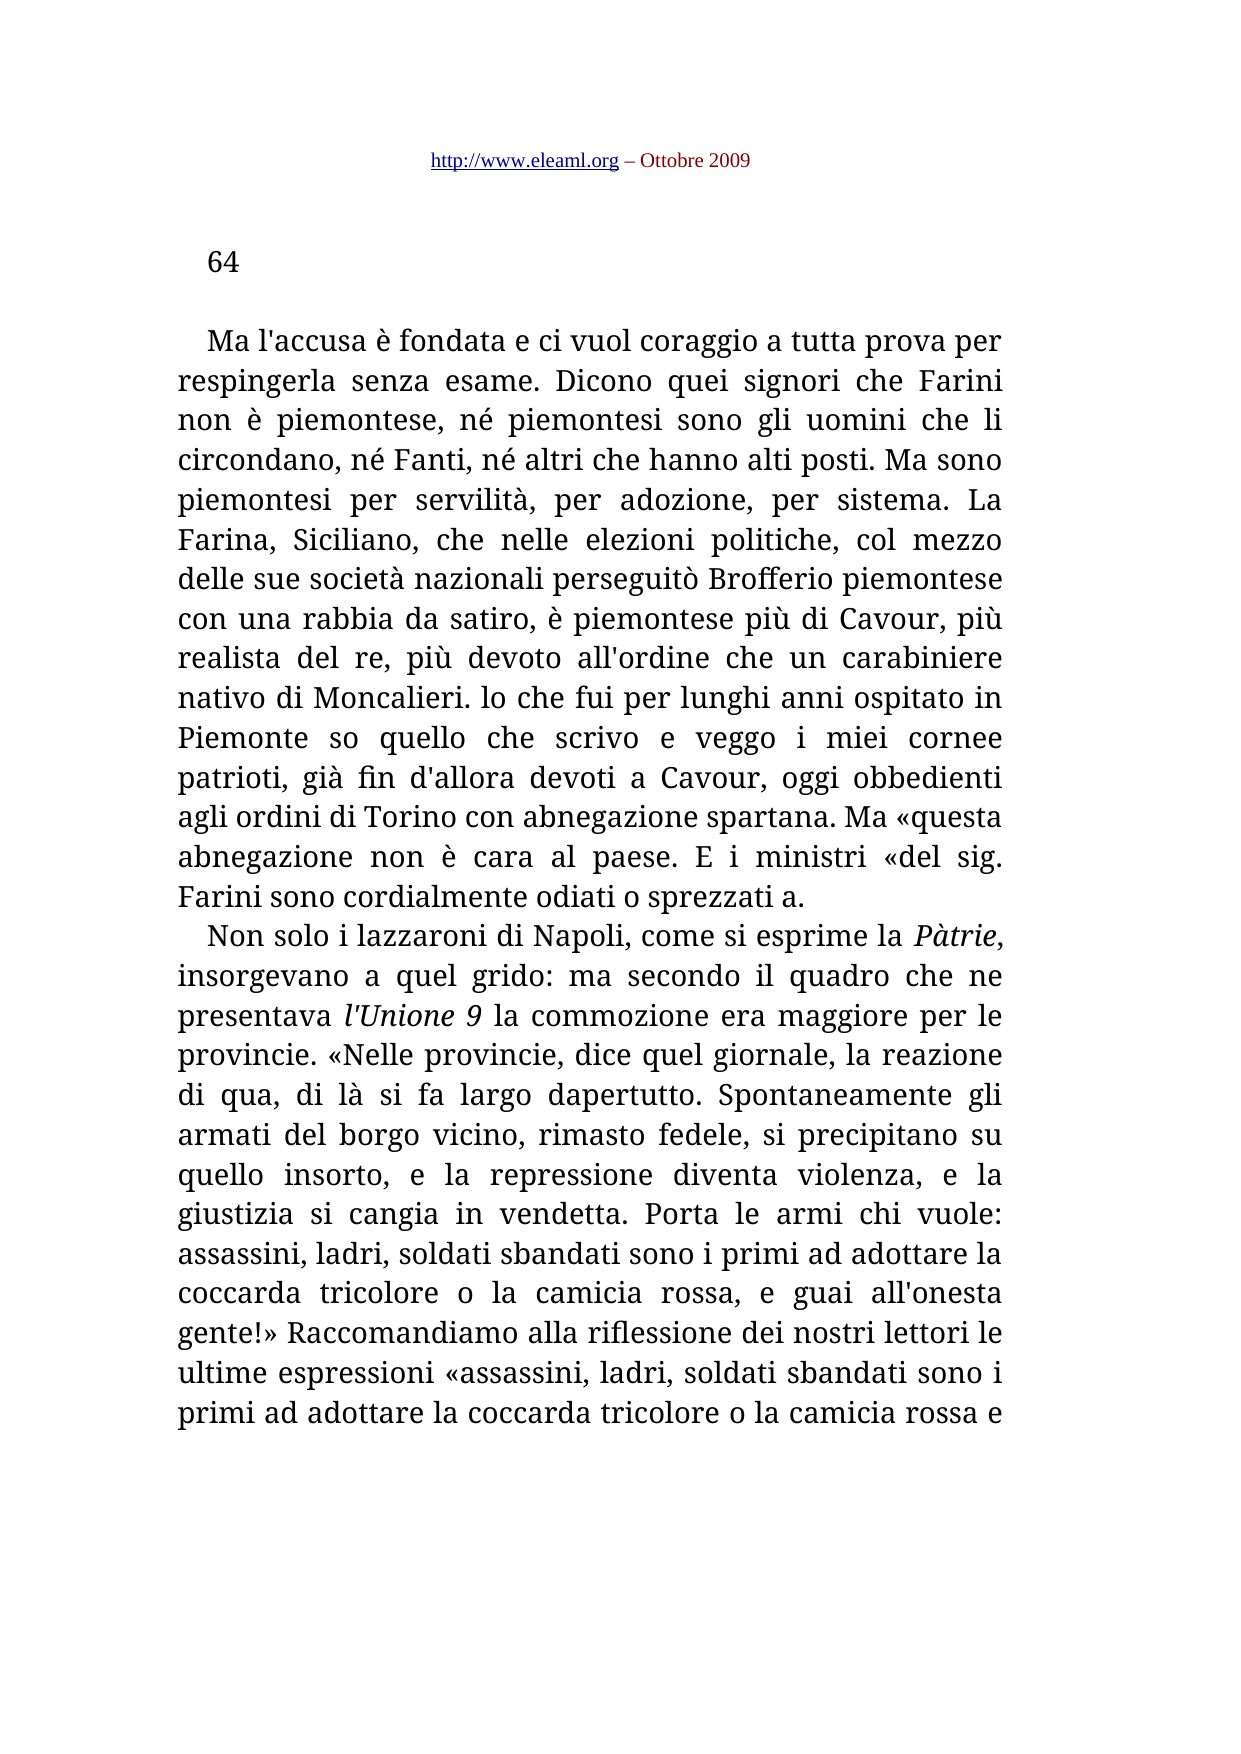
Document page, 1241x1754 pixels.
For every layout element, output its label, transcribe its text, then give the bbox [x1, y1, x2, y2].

text 64 [177, 241, 1004, 281]
text Ma l'accusa è fondata e ci vuol coraggio a tutta prova per respingerla senza esame. Dicono quei signori che Farini non è piemontese, né piemontesi sono gli uomini che li circondano, né Fanti, né altri che hanno alti posti. Ma sono piemontesi per servilità, per adozione, per sistema. La Farina, Siciliano, che nelle elezioni politiche, col mezzo delle sue società nazionali perseguitò Brofferio piemontese con una rabbia da satiro, è piemontese più di Cavour, più realista del re, più devoto all'ordine che un carabiniere nativo di Moncalieri. lo che fui per lunghi anni ospitato in Piemonte so quello che scrivo e veggo i miei cornee patrioti, già fin d'allora devoti a Cavour, oggi obbedienti agli ordini di Torino con abnegazione spartana. Ma «questa abnegazione non è cara al paese. E i ministri «del sig. Farini sono cordialmente odiati o sprezzati a. [177, 320, 1004, 916]
text Non solo i lazzaroni di Napoli, come si esprime la Pàtrie, insorgevano a quel grido: ma secondo il quadro che ne presentava l'Unione 9 la commozione era maggiore per le provincie. «Nelle provincie, dice quel giornale, la reazione di qua, di là si fa largo dapertutto. Spontaneamente gli armati del borgo vicino, rimasto fedele, si precipitano su quello insorto, e la repressione diventa violenza, e la giustizia si cangia in vendetta. Porta le armi chi vuole: assassini, ladri, soldati sbandati sono i primi ad adottare la coccarda tricolore o la camicia rossa, e guai all'onesta gente!» Raccomandiamo alla riflessione dei nostri lettori le ultime espressioni «assassini, ladri, soldati sbandati sono i primi ad adottare la coccarda tricolore o la camicia rossa e [177, 916, 1004, 1432]
